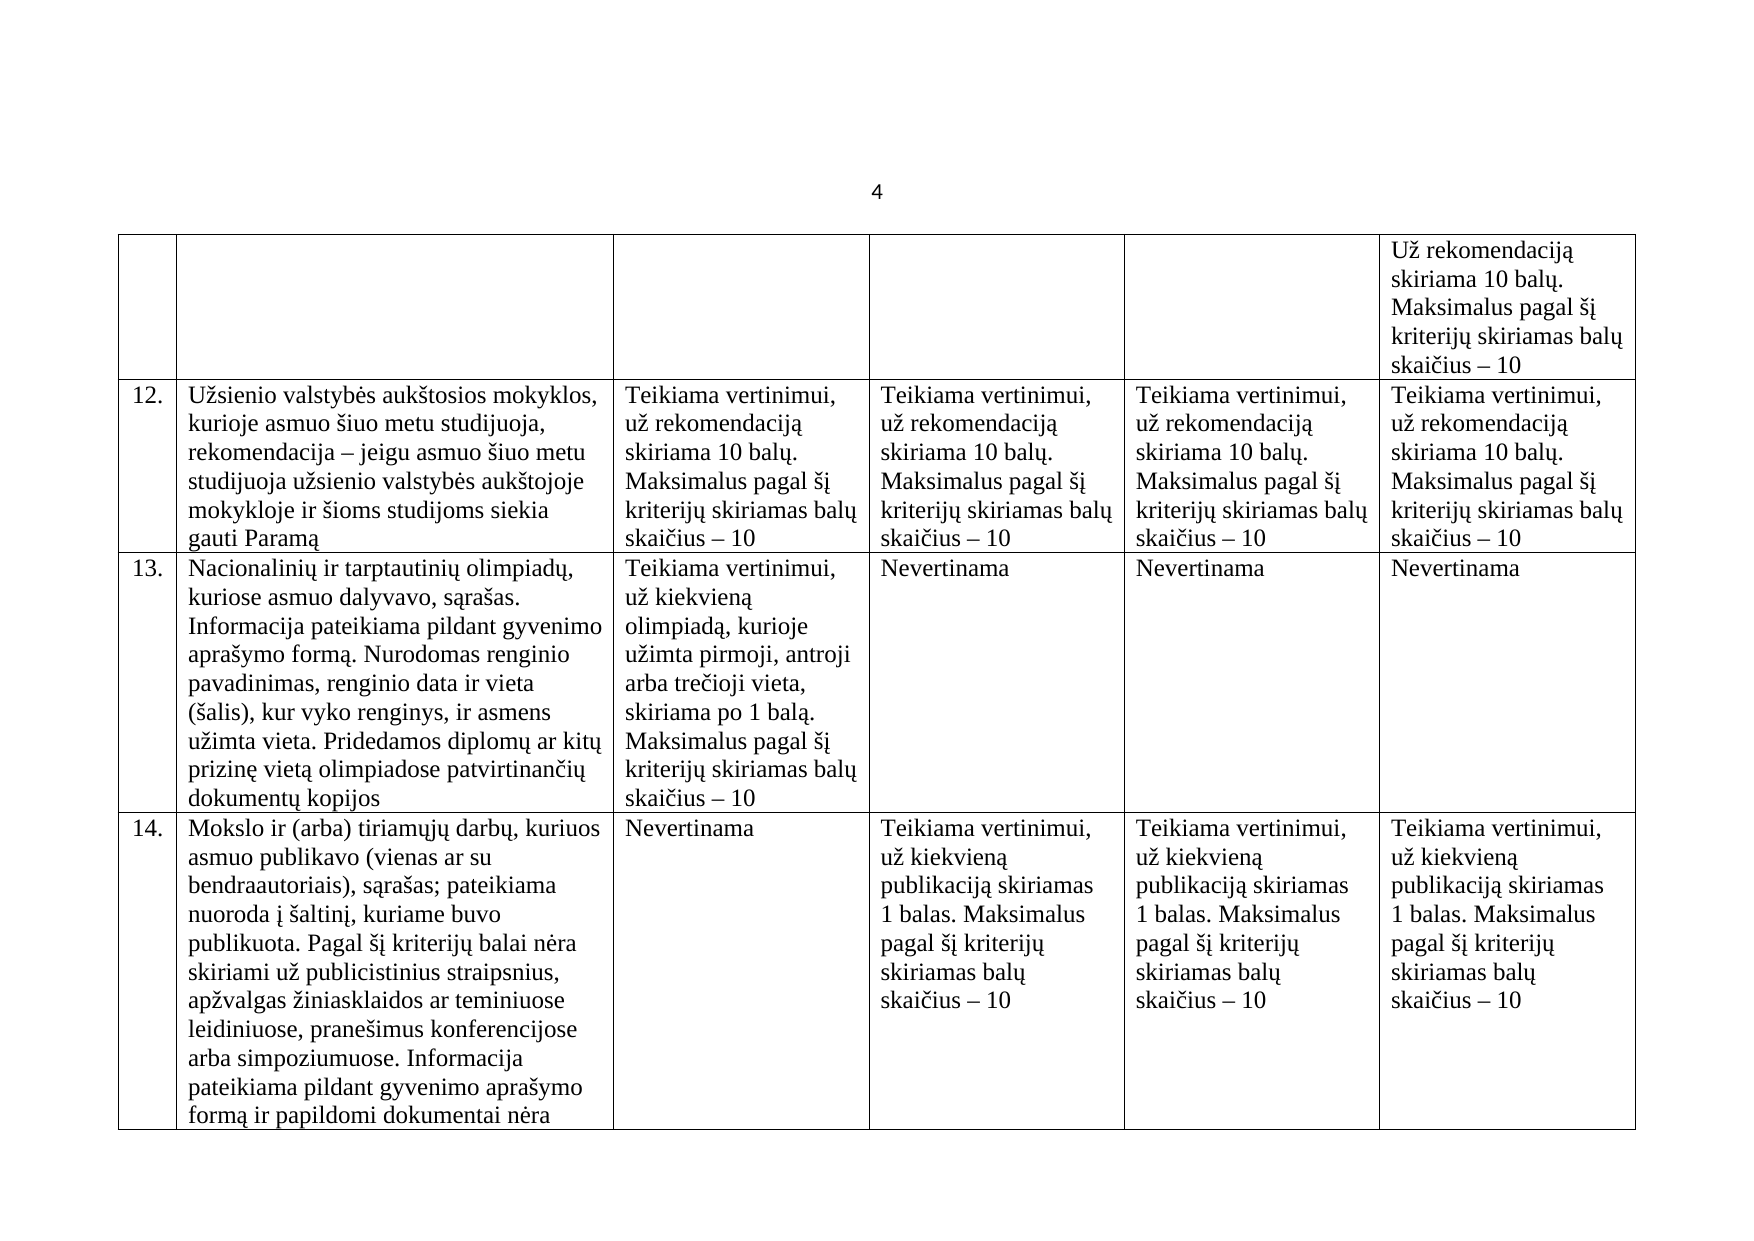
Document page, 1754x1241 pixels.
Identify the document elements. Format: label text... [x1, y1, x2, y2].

table_cell Teikiama vertinimui, už rekomendaciją skiriama 10 balų. Maksimalus pagal šį kriterijų skiriamas balų skaičius – 10 [614, 380, 869, 552]
table_cell Nevertinama [1125, 553, 1379, 812]
table_cell Užsienio valstybės aukštosios mokyklos, kurioje asmuo šiuo metu studijuoja, rekomendacija – jeigu asmuo šiuo metu studijuoja užsienio valstybės aukštojoje mokykloje ir šioms studijoms siekia gauti Paramą [177, 380, 613, 552]
table_cell Nacionalinių ir tarptautinių olimpiadų, kuriose asmuo dalyvavo, sąrašas. Informacija pateikiama pildant gyvenimo aprašymo formą. Nurodomas renginio pavadinimas, renginio data ir vieta (šalis), kur vyko renginys, ir asmens užimta vieta. Pridedamos diplomų ar kitų prizinę vietą olimpiadose patvirtinančių dokumentų kopijos [177, 553, 613, 812]
table_cell Teikiama vertinimui, už kiekvieną publikaciją skiriamas 1 balas. Maksimalus pagal šį kriterijų skiriamas balų skaičius – 10 [1125, 813, 1379, 1129]
table_cell [614, 235, 869, 379]
table_cell Nevertinama [870, 553, 1124, 812]
table_cell Nevertinama [614, 813, 869, 1129]
table_cell Teikiama vertinimui, už kiekvieną publikaciją skiriamas 1 balas. Maksimalus pagal šį kriterijų skiriamas balų skaičius – 10 [870, 813, 1124, 1129]
table_cell Nevertinama [1380, 553, 1635, 812]
table_cell [119, 235, 176, 379]
table_cell Už rekomendaciją skiriama 10 balų. Maksimalus pagal šį kriterijų skiriamas balų skaičius – 10 [1380, 235, 1635, 379]
table_cell 14. [119, 813, 176, 1129]
table_cell [177, 235, 613, 379]
table_cell Teikiama vertinimui, už kiekvieną olimpiadą, kurioje užimta pirmoji, antroji arba trečioji vieta, skiriama po 1 balą. Maksimalus pagal šį kriterijų skiriamas balų skaičius – 10 [614, 553, 869, 812]
table_cell Teikiama vertinimui, už rekomendaciją skiriama 10 balų. Maksimalus pagal šį kriterijų skiriamas balų skaičius – 10 [870, 380, 1124, 552]
table_cell Mokslo ir (arba) tiriamųjų darbų, kuriuos asmuo publikavo (vienas ar su bendraautoriais), sąrašas; pateikiama nuoroda į šaltinį, kuriame buvo publikuota. Pagal šį kriterijų balai nėra skiriami už publicistinius straipsnius, apžvalgas žiniasklaidos ar teminiuose leidiniuose, pranešimus konferencijose arba simpoziumuose. Informacija pateikiama pildant gyvenimo aprašymo formą ir papildomi dokumentai nėra [177, 813, 613, 1129]
table_cell [870, 235, 1124, 379]
table_cell 13. [119, 553, 176, 812]
table_cell Teikiama vertinimui, už kiekvieną publikaciją skiriamas 1 balas. Maksimalus pagal šį kriterijų skiriamas balų skaičius – 10 [1380, 813, 1635, 1129]
table_cell 12. [119, 380, 176, 552]
table_cell [1125, 235, 1379, 379]
table_cell Teikiama vertinimui, už rekomendaciją skiriama 10 balų. Maksimalus pagal šį kriterijų skiriamas balų skaičius – 10 [1380, 380, 1635, 552]
table_cell Teikiama vertinimui, už rekomendaciją skiriama 10 balų. Maksimalus pagal šį kriterijų skiriamas balų skaičius – 10 [1125, 380, 1379, 552]
